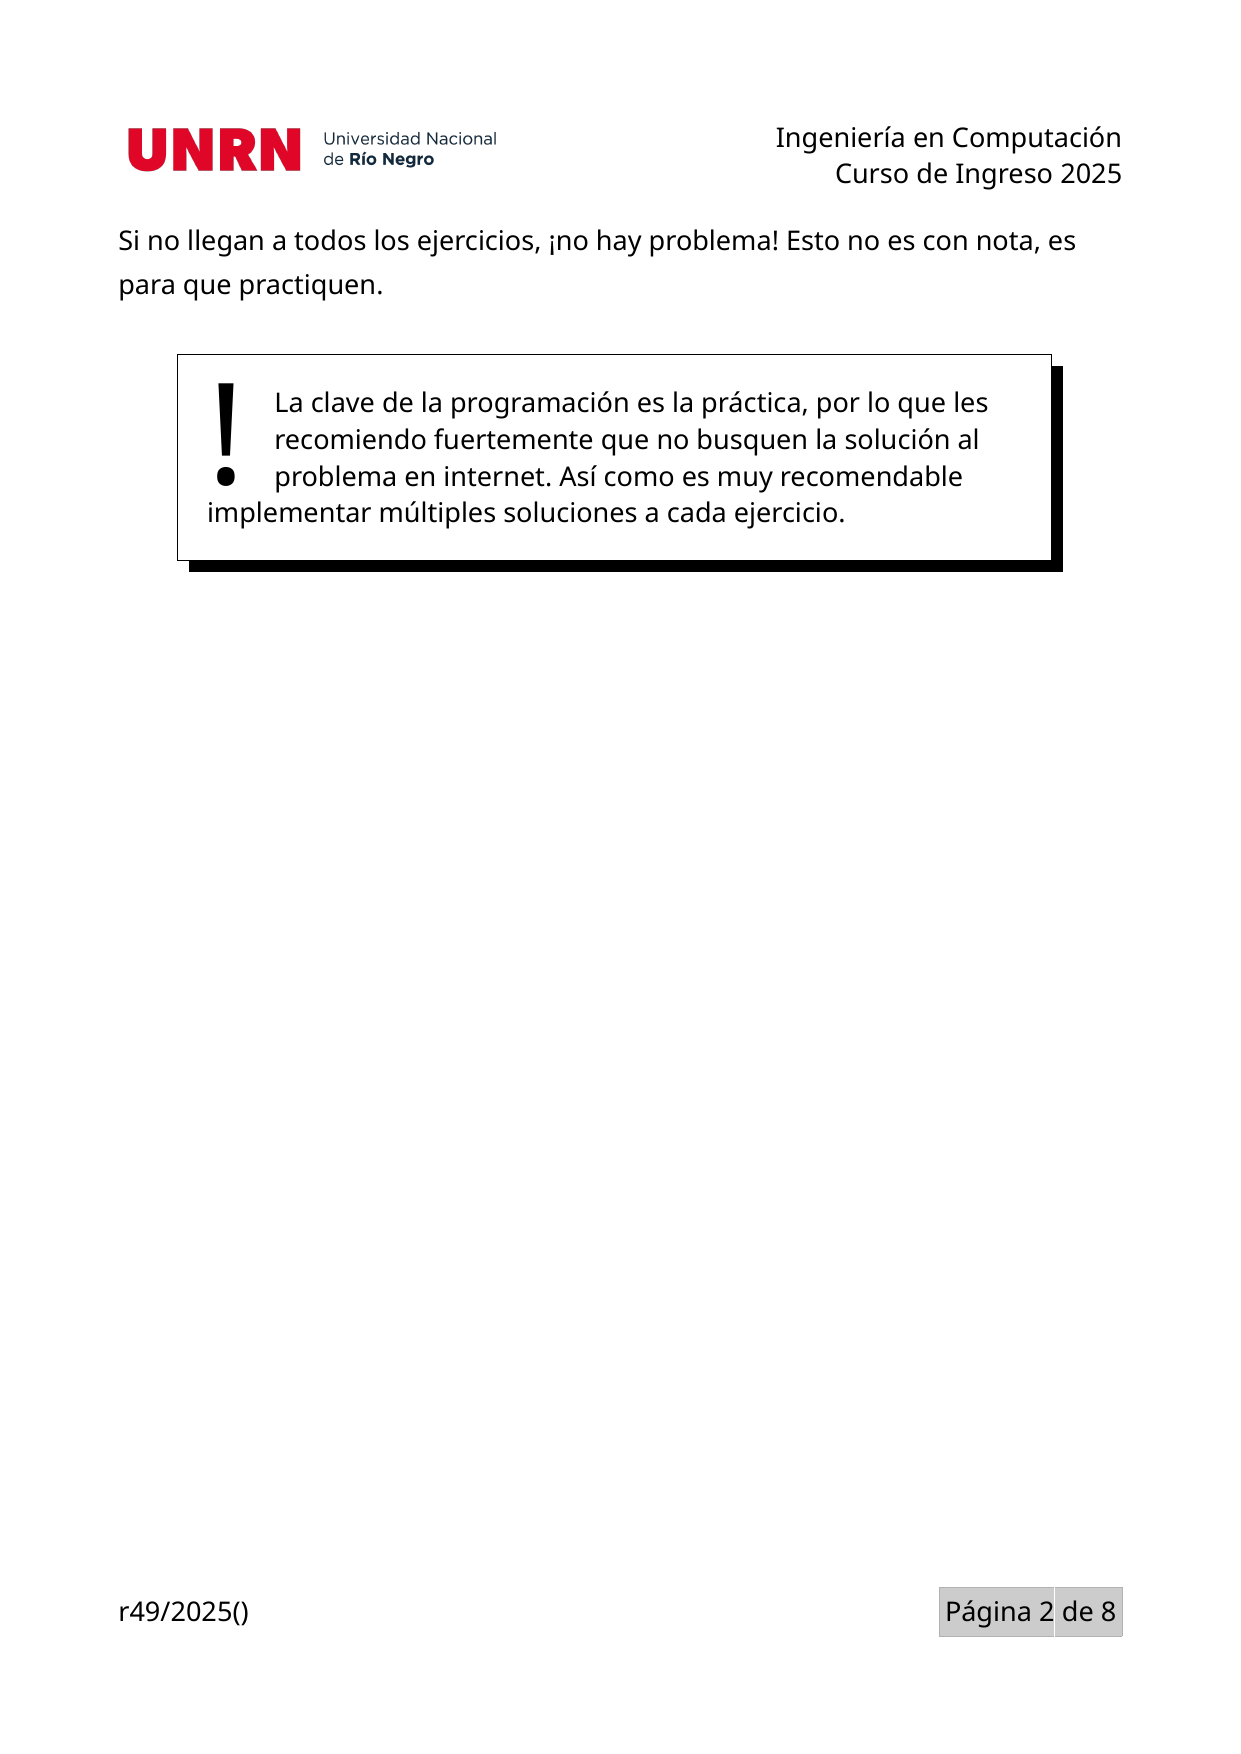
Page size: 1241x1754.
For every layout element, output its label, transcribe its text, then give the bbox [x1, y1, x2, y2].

picture [118, 118, 505, 180]
text !La clave de la programación es la práctica, por lo que les recomiendo fuertemente que no busquen la solución al problema en internet. Así como es muy recomendable implementar múltiples soluciones a cada ejercicio. [178, 355, 1051, 560]
text Si no llegan a todos los ejercicios, ¡no hay problema! Esto no es con nota, es para que practiquen. [118, 221, 1122, 302]
